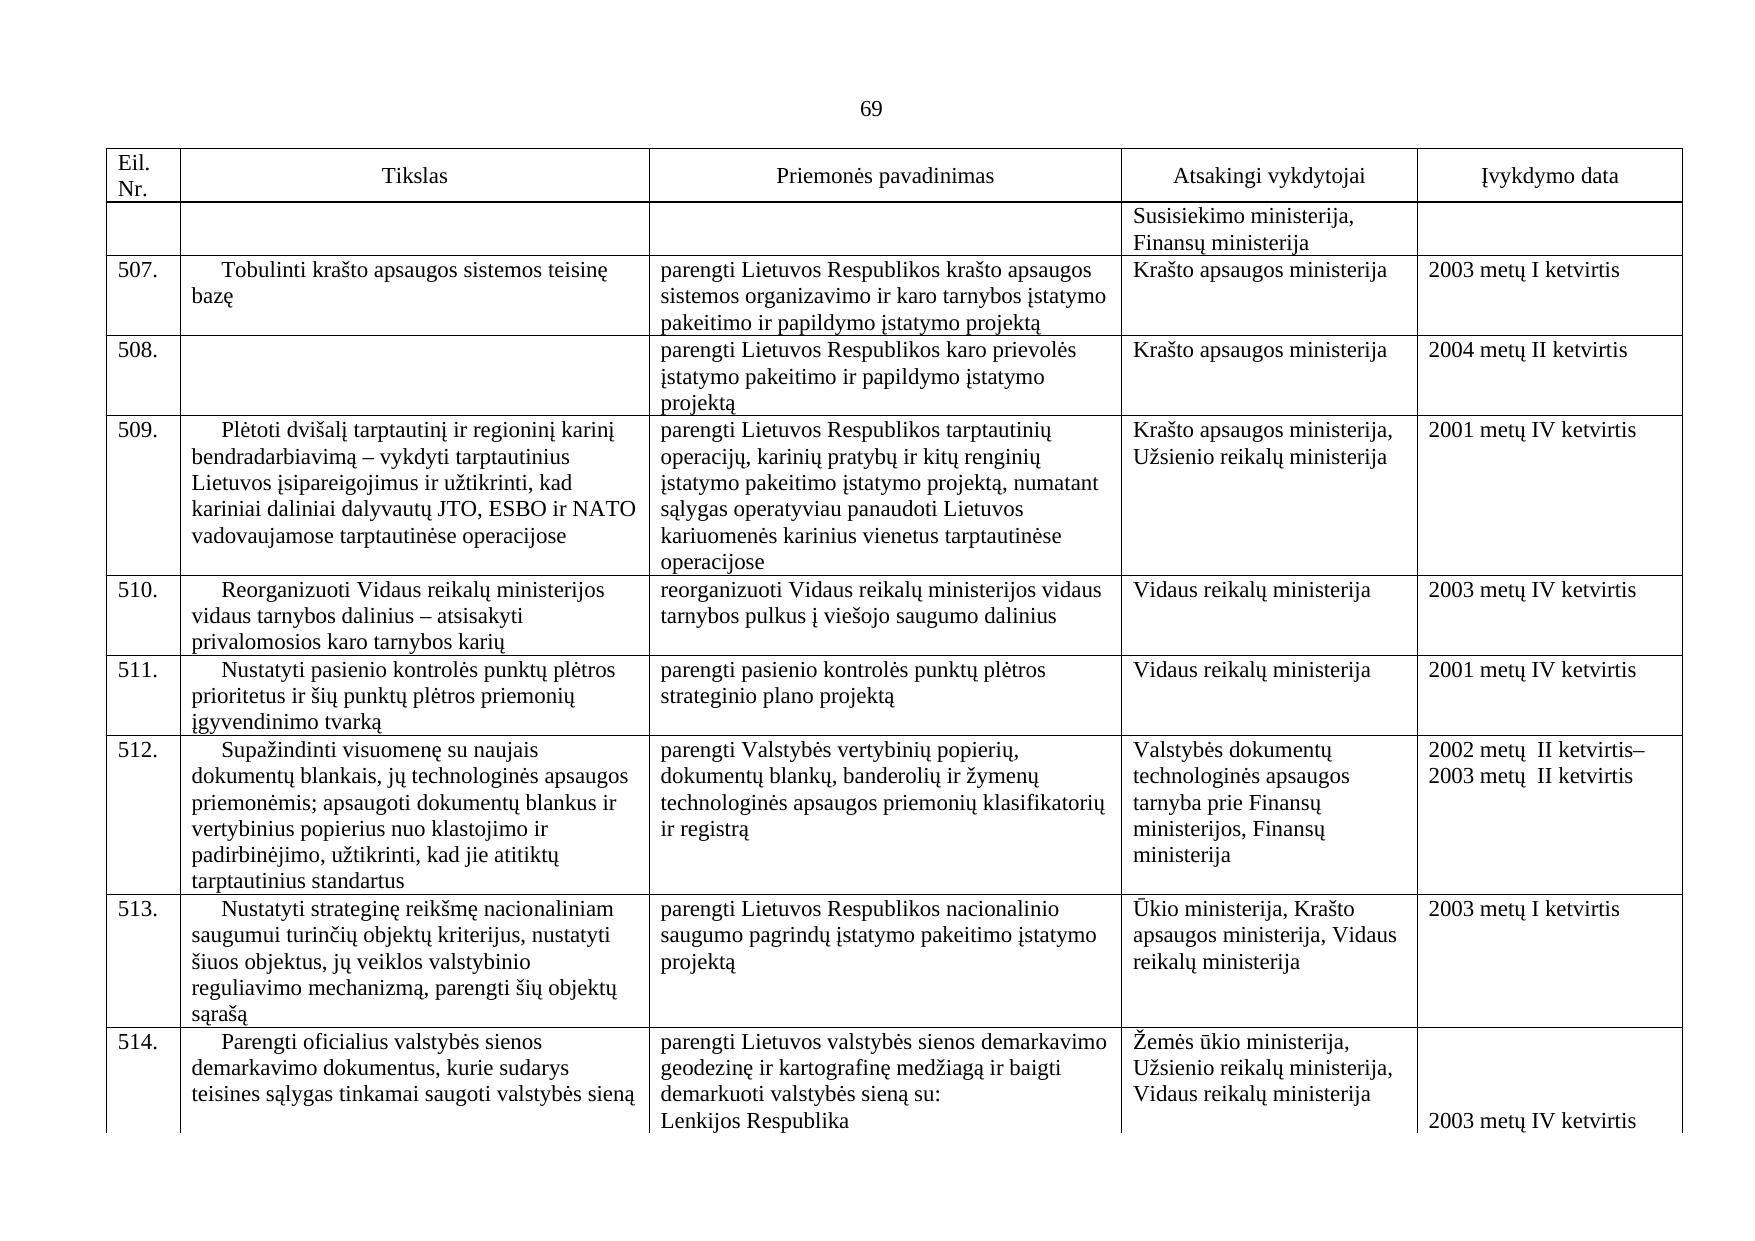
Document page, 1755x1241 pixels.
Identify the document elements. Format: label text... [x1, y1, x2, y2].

table_cell [1418, 203, 1682, 255]
table_cell [1122, 1107, 1417, 1133]
table_cell [107, 1107, 180, 1133]
table_cell 2001 metų IV ketvirtis [1418, 416, 1682, 574]
table_cell 2002 metų II ketvirtis–2003 metų II ketvirtis [1418, 736, 1682, 894]
table_cell 2001 metų IV ketvirtis [1418, 656, 1682, 735]
table_cell reorganizuoti Vidaus reikalų ministerijos vidaus tarnybos pulkus į viešojo saugumo dalinius [650, 576, 1121, 655]
table_cell Krašto apsaugos ministerija, Užsienio reikalų ministerija [1122, 416, 1417, 574]
table_cell 2003 metų I ketvirtis [1418, 895, 1682, 1027]
table_cell parengti pasienio kontrolės punktų plėtros strateginio plano projektą [650, 656, 1121, 735]
table_header Tikslas [181, 149, 649, 201]
table_cell [107, 416, 180, 574]
table_cell Valstybės dokumentų technologinės apsaugos tarnyba prie Finansų ministerijos, Finansų ministerija [1122, 736, 1417, 894]
table_cell [181, 203, 649, 255]
table_cell Krašto apsaugos ministerija [1122, 336, 1417, 415]
table_cell 2003 metų I ketvirtis [1418, 256, 1682, 335]
table_cell parengti Lietuvos valstybės sienos demarkavimo geodezinę ir kartografinę medžiagą ir baigti demarkuoti valstybės sieną su: [650, 1028, 1121, 1107]
table_header Atsakingi vykdytojai [1122, 149, 1417, 201]
table_cell [107, 656, 180, 735]
table_cell [181, 336, 649, 415]
table_header Įvykdymo data [1418, 149, 1682, 201]
table_cell Nustatyti strateginę reikšmę nacio­naliniam saugumui turinčių objektų kriterijus, nustatyti šiuos objektus, jų veiklos valstybinio reguliavimo mechanizmą, parengti šių objektų sąrašą [181, 895, 649, 1027]
table_cell 2004 metų II ketvirtis [1418, 336, 1682, 415]
table_cell Tobulinti krašto apsaugos sistemos teisinę bazę [181, 256, 649, 335]
table_cell 2003 metų IV ketvirtis [1418, 576, 1682, 655]
table_cell [107, 895, 180, 1027]
table_cell [107, 736, 180, 894]
table_cell Vidaus reikalų ministerija [1122, 576, 1417, 655]
table_cell Reorganizuoti Vidaus reikalų ministerijos vidaus tarnybos dalinius – atsisakyti privalomosios karo tarnybos karių [181, 576, 649, 655]
table_cell [107, 1028, 180, 1107]
table_cell 2003 metų IV ketvirtis [1418, 1107, 1682, 1133]
table_cell Lenkijos Respublika [650, 1107, 1121, 1133]
table_cell Susisiekimo ministerija, Finansų ministerija [1122, 203, 1417, 255]
table_cell [1418, 1028, 1682, 1107]
table_cell Ūkio ministerija, Krašto apsaugos ministerija, Vidaus reikalų ministerija [1122, 895, 1417, 1027]
table_cell parengti Lietuvos Respublikos karo prievolės įstatymo pakeitimo ir papildymo įstatymo projektą [650, 336, 1121, 415]
table_cell parengti Lietuvos Respublikos tarptautinių operacijų, karinių pratybų ir kitų renginių įstatymo pakeitimo įstatymo projektą, numatant sąlygas operatyviau panaudoti Lietuvos kariuomenės karinius vienetus tarptautinėse operacijose [650, 416, 1121, 574]
table_cell parengti Lietuvos Respublikos nacionalinio saugumo pagrindų įstatymo pakeitimo įstatymo projektą [650, 895, 1121, 1027]
table_cell [107, 256, 180, 335]
table_cell parengti Lietuvos Respublikos krašto apsaugos sistemos organizavimo ir karo tarnybos įstatymo pakeitimo ir papildymo įstatymo projektą [650, 256, 1121, 335]
table_header Priemonės pavadinimas [650, 149, 1121, 201]
table_cell [650, 203, 1121, 255]
table_cell Žemės ūkio ministerija, Užsienio reikalų ministerija, Vidaus reikalų ministerija [1122, 1028, 1417, 1107]
table_cell Parengti oficialius valstybės sienos demarkavimo dokumentus, kurie sudarys teisines sąlygas tinkamai saugoti valstybės sieną [181, 1028, 649, 1107]
table_cell [107, 336, 180, 415]
table_cell [107, 576, 180, 655]
table_cell Nustatyti pasienio kontrolės punktų plėtros prioritetus ir šių punktų plėtros priemonių įgyvendinimo tvarką [181, 656, 649, 735]
table_cell [181, 1107, 649, 1133]
table_header Eil. Nr. [107, 149, 180, 201]
table_cell Supažindinti visuomenę su naujais dokumentų blankais, jų technologinės apsaugos priemonėmis; apsaugoti dokumentų blankus ir vertybinius popierius nuo klastojimo ir padirbinėjimo, užtikrinti, kad jie atitiktų tarptautinius standartus [181, 736, 649, 894]
table_cell [107, 203, 180, 255]
table_cell Vidaus reikalų ministerija [1122, 656, 1417, 735]
table_cell Plėtoti dvišalį tarptautinį ir regioninį karinį bendradarbiavimą – vykdyti tarptautinius Lietuvos įsipareigojimus ir užtikrinti, kad kariniai daliniai dalyvautų JTO, ESBO ir NATO vadovaujamose tarptautinėse operacijose [181, 416, 649, 574]
table_cell parengti Valstybės vertybinių popierių, dokumentų blankų, banderolių ir žymenų technologinės apsaugos priemonių klasifikatorių ir registrą [650, 736, 1121, 894]
table_cell Krašto apsaugos ministerija [1122, 256, 1417, 335]
